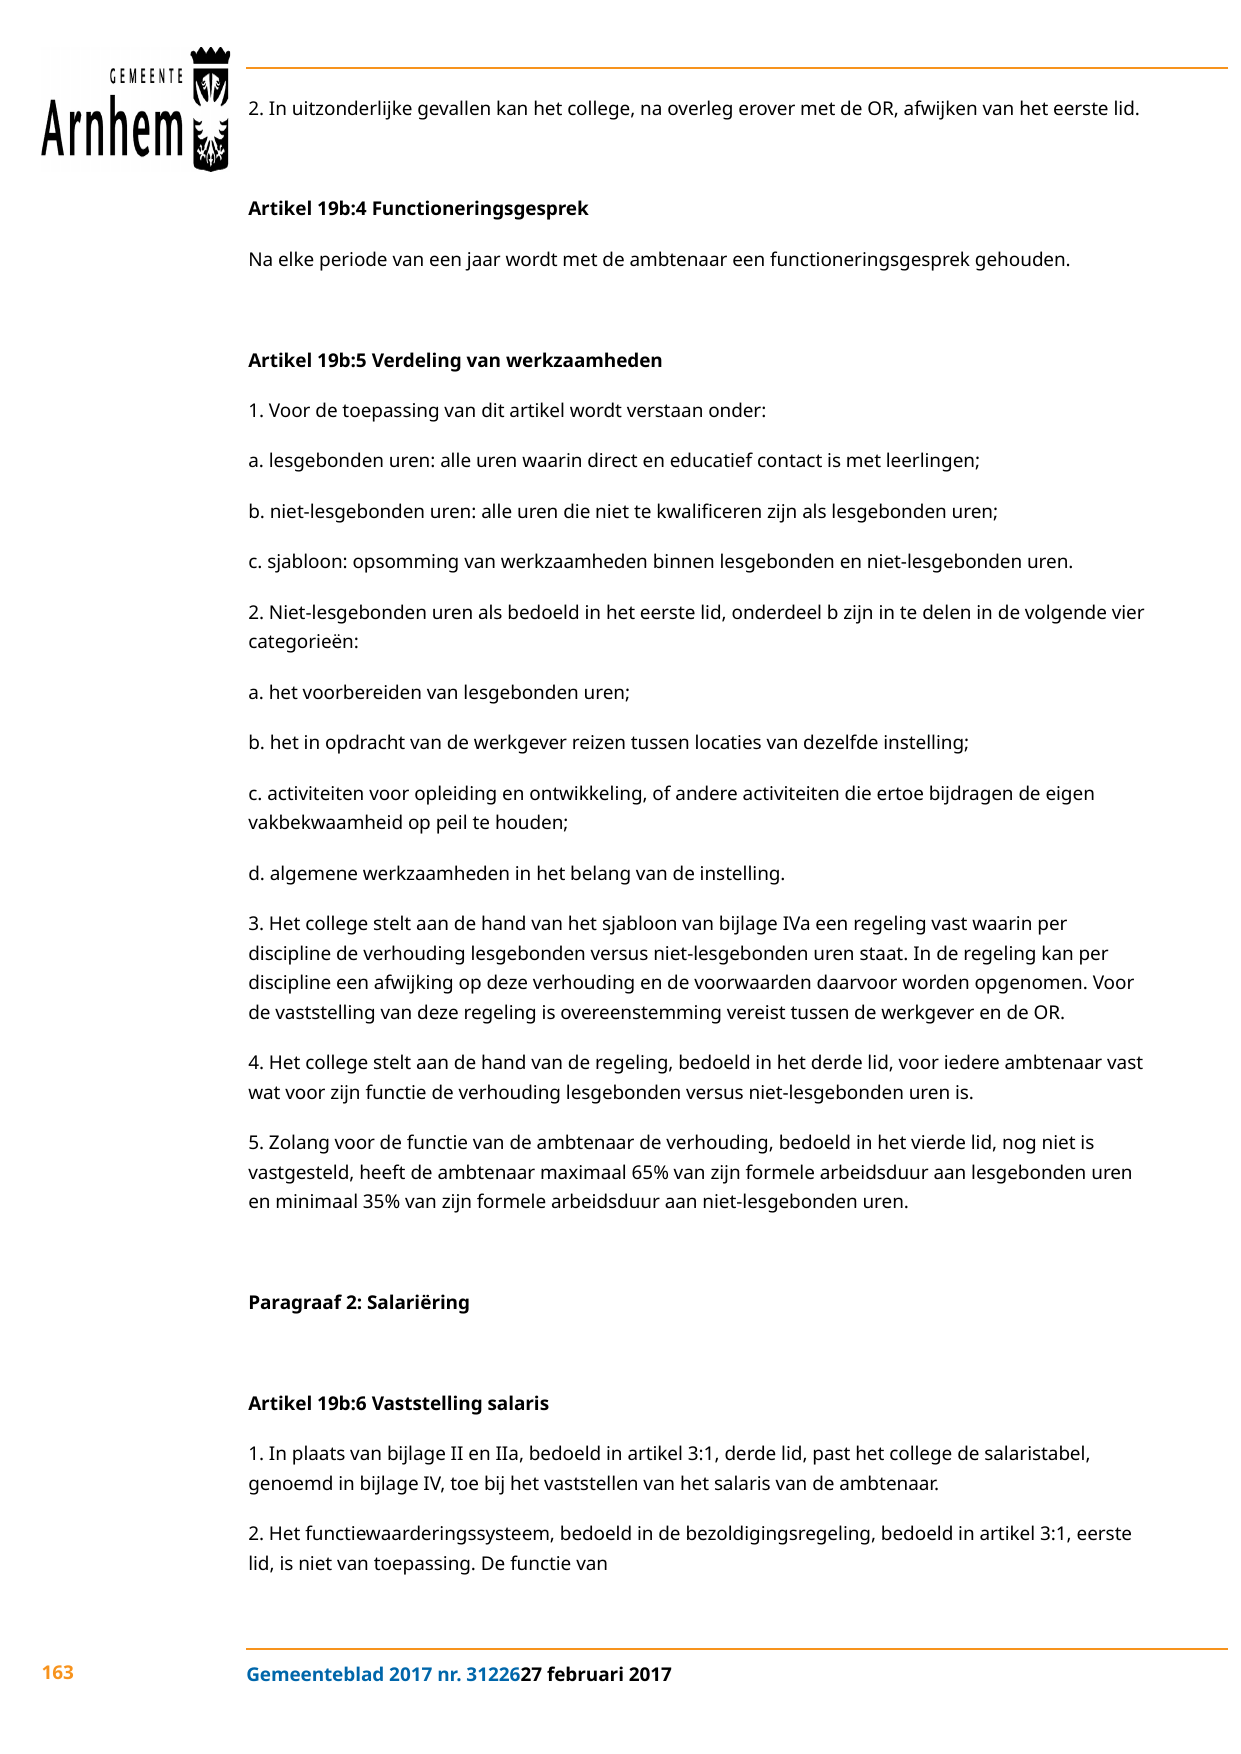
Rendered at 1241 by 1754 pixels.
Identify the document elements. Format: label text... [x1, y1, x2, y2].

text b. niet-lesgebonden uren: alle uren die niet te kwalificeren zijn als lesgebonden uren; [248, 498, 1152, 524]
text Paragraaf 2: Salariëring [248, 1289, 1152, 1315]
text a. lesgebonden uren: alle uren waarin direct en educatief contact is met leerlingen; [248, 448, 1152, 473]
text c. activiteiten voor opleiding en ontwikkeling, of andere activiteiten die ertoe bijdragen de eigen vakbekwaamheid op peil te houden; [248, 780, 1152, 835]
text 1. In plaats van bijlage II en IIa, bedoeld in artikel 3:1, derde lid, past het college de salaristabel, genoemd in bijlage IV, toe bij het vaststellen van het salaris van de ambtenaar. [248, 1441, 1152, 1496]
text Artikel 19b:6 Vaststelling salaris [248, 1390, 1152, 1416]
picture [41, 47, 231, 172]
text b. het in opdracht van de werkgever reizen tussen locaties van dezelfde instelling; [248, 729, 1152, 755]
text Na elke periode van een jaar wordt met de ambtenaar een functioneringsgesprek gehouden. [248, 246, 1152, 272]
text 2. Het functiewaarderingssysteem, bedoeld in de bezoldigingsregeling, bedoeld in artikel 3:1, eerste lid, is niet van toepassing. De functie van [248, 1521, 1152, 1576]
text Artikel 19b:5 Verdeling van werkzaamheden [248, 347, 1152, 373]
text 2. Niet-lesgebonden uren als bedoeld in het eerste lid, onderdeel b zijn in te delen in de volgende vier categorieën: [248, 599, 1152, 654]
text 2. In uitzonderlijke gevallen kan het college, na overleg erover met de OR, afwijken van het eerste lid. [248, 95, 1152, 121]
text 5. Zolang voor de functie van de ambtenaar de verhouding, bedoeld in het vierde lid, nog niet is vastgesteld, heeft de ambtenaar maximaal 65% van zijn formele arbeidsduur aan lesgebonden uren en minimaal 35% van zijn formele arbeidsduur aan niet-lesgebonden uren. [248, 1129, 1152, 1214]
text Artikel 19b:4 Functioneringsgesprek [248, 196, 1152, 221]
text 4. Het college stelt aan de hand van de regeling, bedoeld in het derde lid, voor iedere ambtenaar vast wat voor zijn functie de verhouding lesgebonden versus niet-lesgebonden uren is. [248, 1049, 1152, 1105]
text d. algemene werkzaamheden in het belang van de instelling. [248, 860, 1152, 886]
text a. het voorbereiden van lesgebonden uren; [248, 679, 1152, 705]
text c. sjabloon: opsomming van werkzaamheden binnen lesgebonden en niet-lesgebonden uren. [248, 548, 1152, 574]
text 3. Het college stelt aan de hand van het sjabloon van bijlage IVa een regeling vast waarin per discipline de verhouding lesgebonden versus niet-lesgebonden uren staat. In de regeling kan per discipline een afwijking op deze verhouding en de voorwaarden daarvoor worden opgenomen. Voor de vaststelling van deze regeling is overeenstemming vereist tussen de werkgever en de OR. [248, 910, 1152, 1025]
text 1. Voor de toepassing van dit artikel wordt verstaan onder: [248, 397, 1152, 423]
